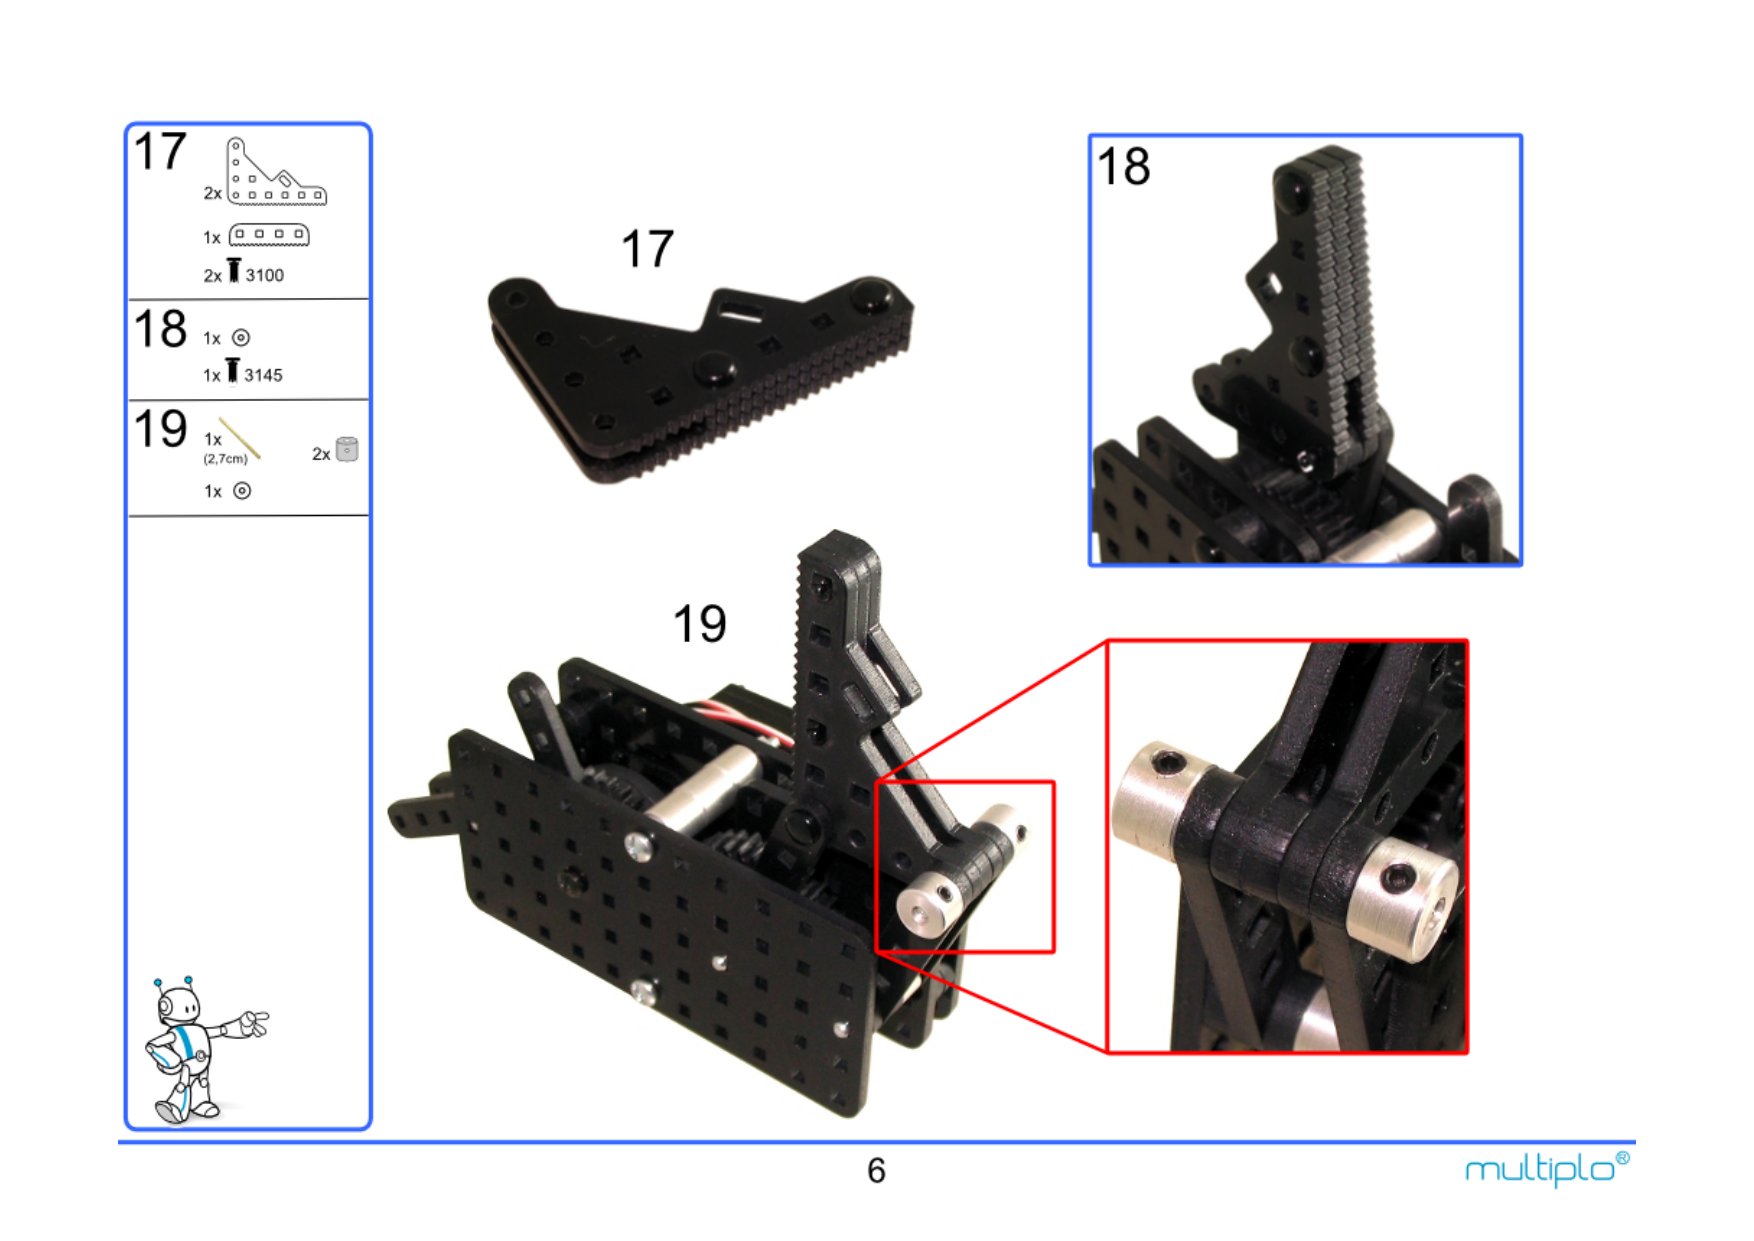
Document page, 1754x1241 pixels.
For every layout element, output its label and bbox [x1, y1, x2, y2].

picture [118, 118, 1636, 1192]
